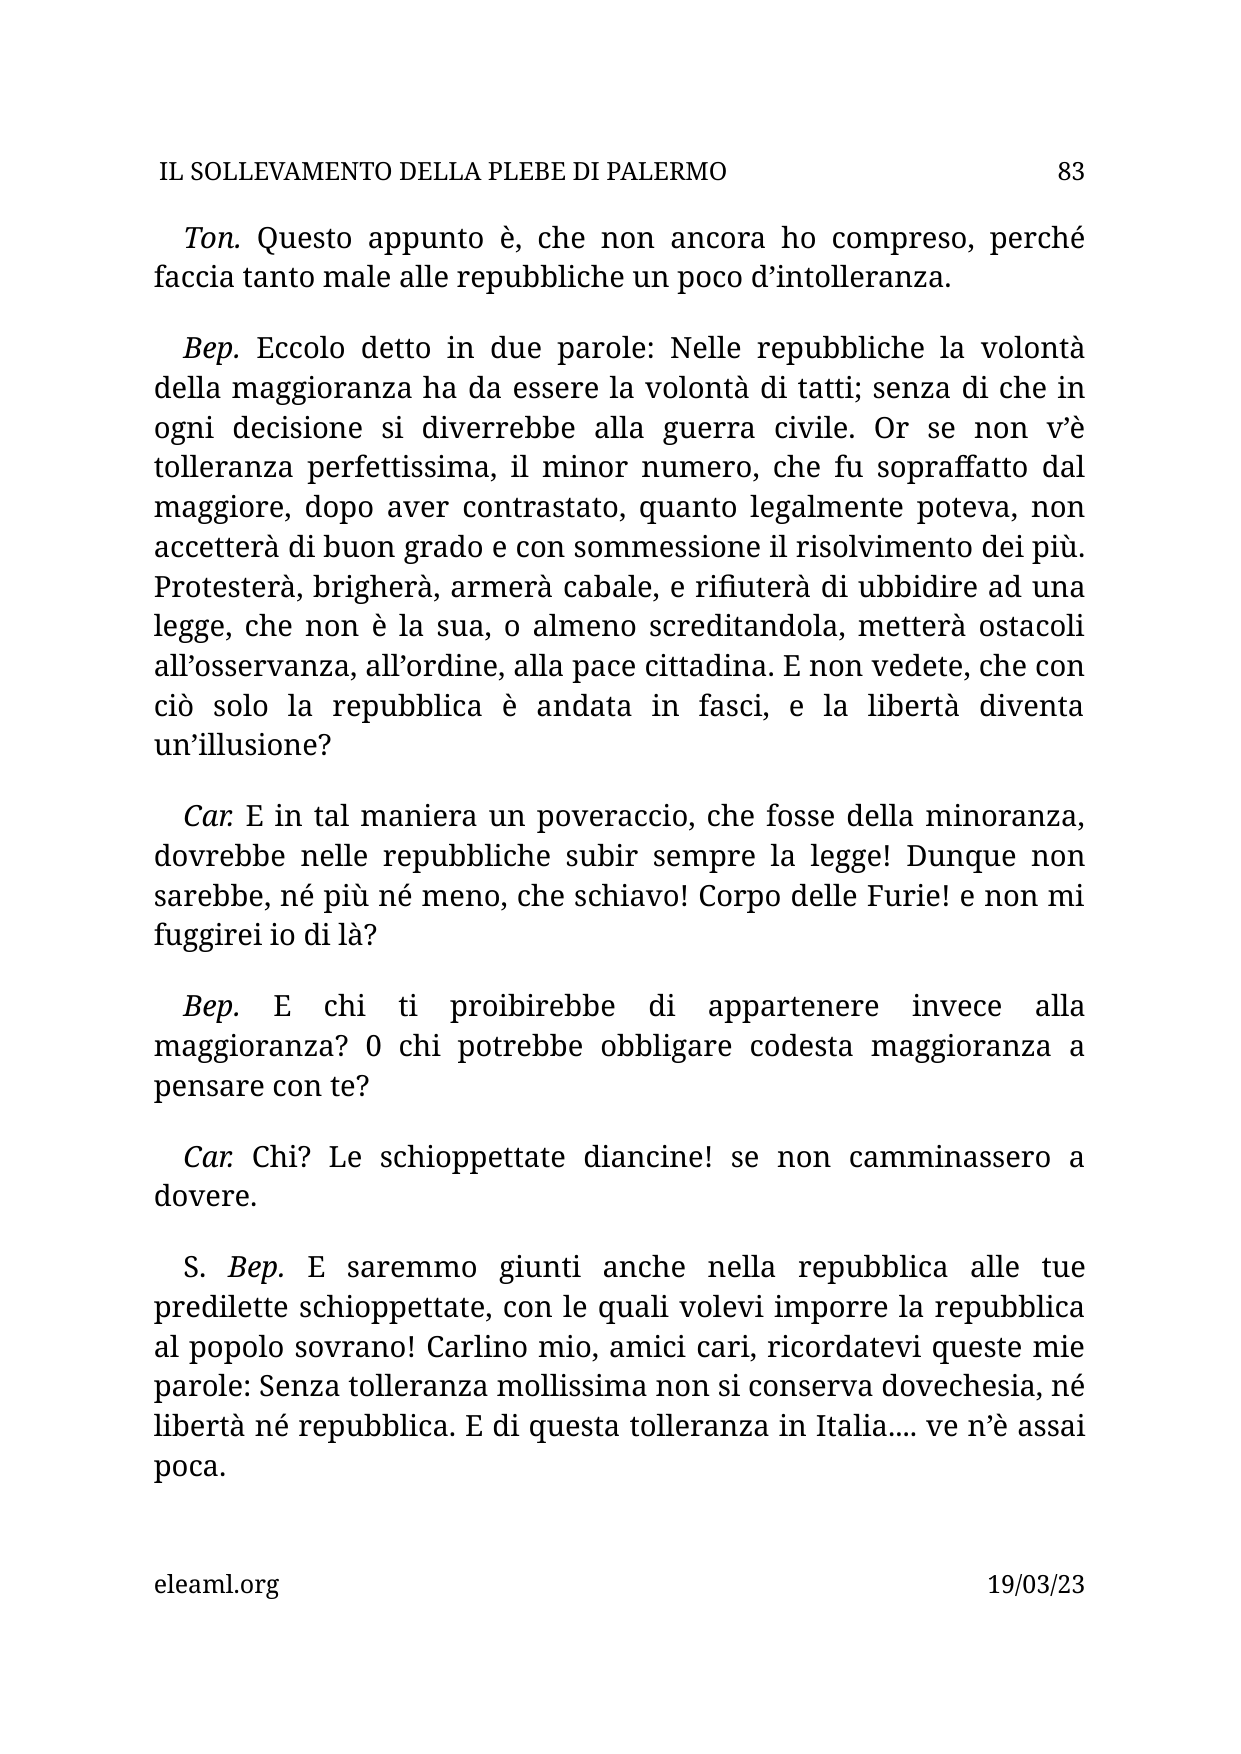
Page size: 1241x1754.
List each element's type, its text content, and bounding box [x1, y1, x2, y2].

text S. Bep. E saremmo giunti anche nella repubblica alle tue predilette schioppettate, con le quali volevi imporre la repubblica al popolo sovrano! Carlino mio, amici cari, ricordatevi queste mie parole: Senza tolleranza mollissima non si conserva dovechesia, né libertà né repubblica. E di questa tolleranza in Italia.... ve n’è assai poca. [153, 1246, 1087, 1484]
text Bep. E chi ti proibirebbe di appartenere invece alla maggioranza? 0 chi potrebbe obbligare codesta maggioranza a pensare con te? [153, 986, 1087, 1104]
text Ton. Questo appunto è, che non ancora ho compreso, perché faccia tanto male alle repubbliche un poco d’intolleranza. [153, 217, 1087, 296]
text Bep. Eccolo detto in due parole: Nelle repubbliche la volontà della maggioranza ha da essere la volontà di tatti; senza di che in ogni decisione si diverrebbe alla guerra civile. Or se non v’è tolleranza perfettissima, il minor numero, che fu sopraffatto dal maggiore, dopo aver contrastato, quanto legalmente poteva, non accetterà di buon grado e con sommessione il risolvimento dei più. Protesterà, brigherà, armerà cabale, e rifiuterà di ubbidire ad una legge, che non è la sua, o almeno screditandola, metterà ostacoli all’osservanza, all’ordine, alla pace cittadina. E non vedete, che con ciò solo la repubblica è andata in fasci, e la libertà diventa un’illusione? [153, 328, 1087, 764]
text Car. E in tal maniera un poveraccio, che fosse della minoranza, dovrebbe nelle repubbliche subir sempre la legge! Dunque non sarebbe, né più né meno, che schiavo! Corpo delle Furie! e non mi fuggirei io di là? [153, 796, 1087, 954]
text Car. Chi? Le schioppettate diancine! se non camminassero a dovere. [153, 1136, 1087, 1215]
